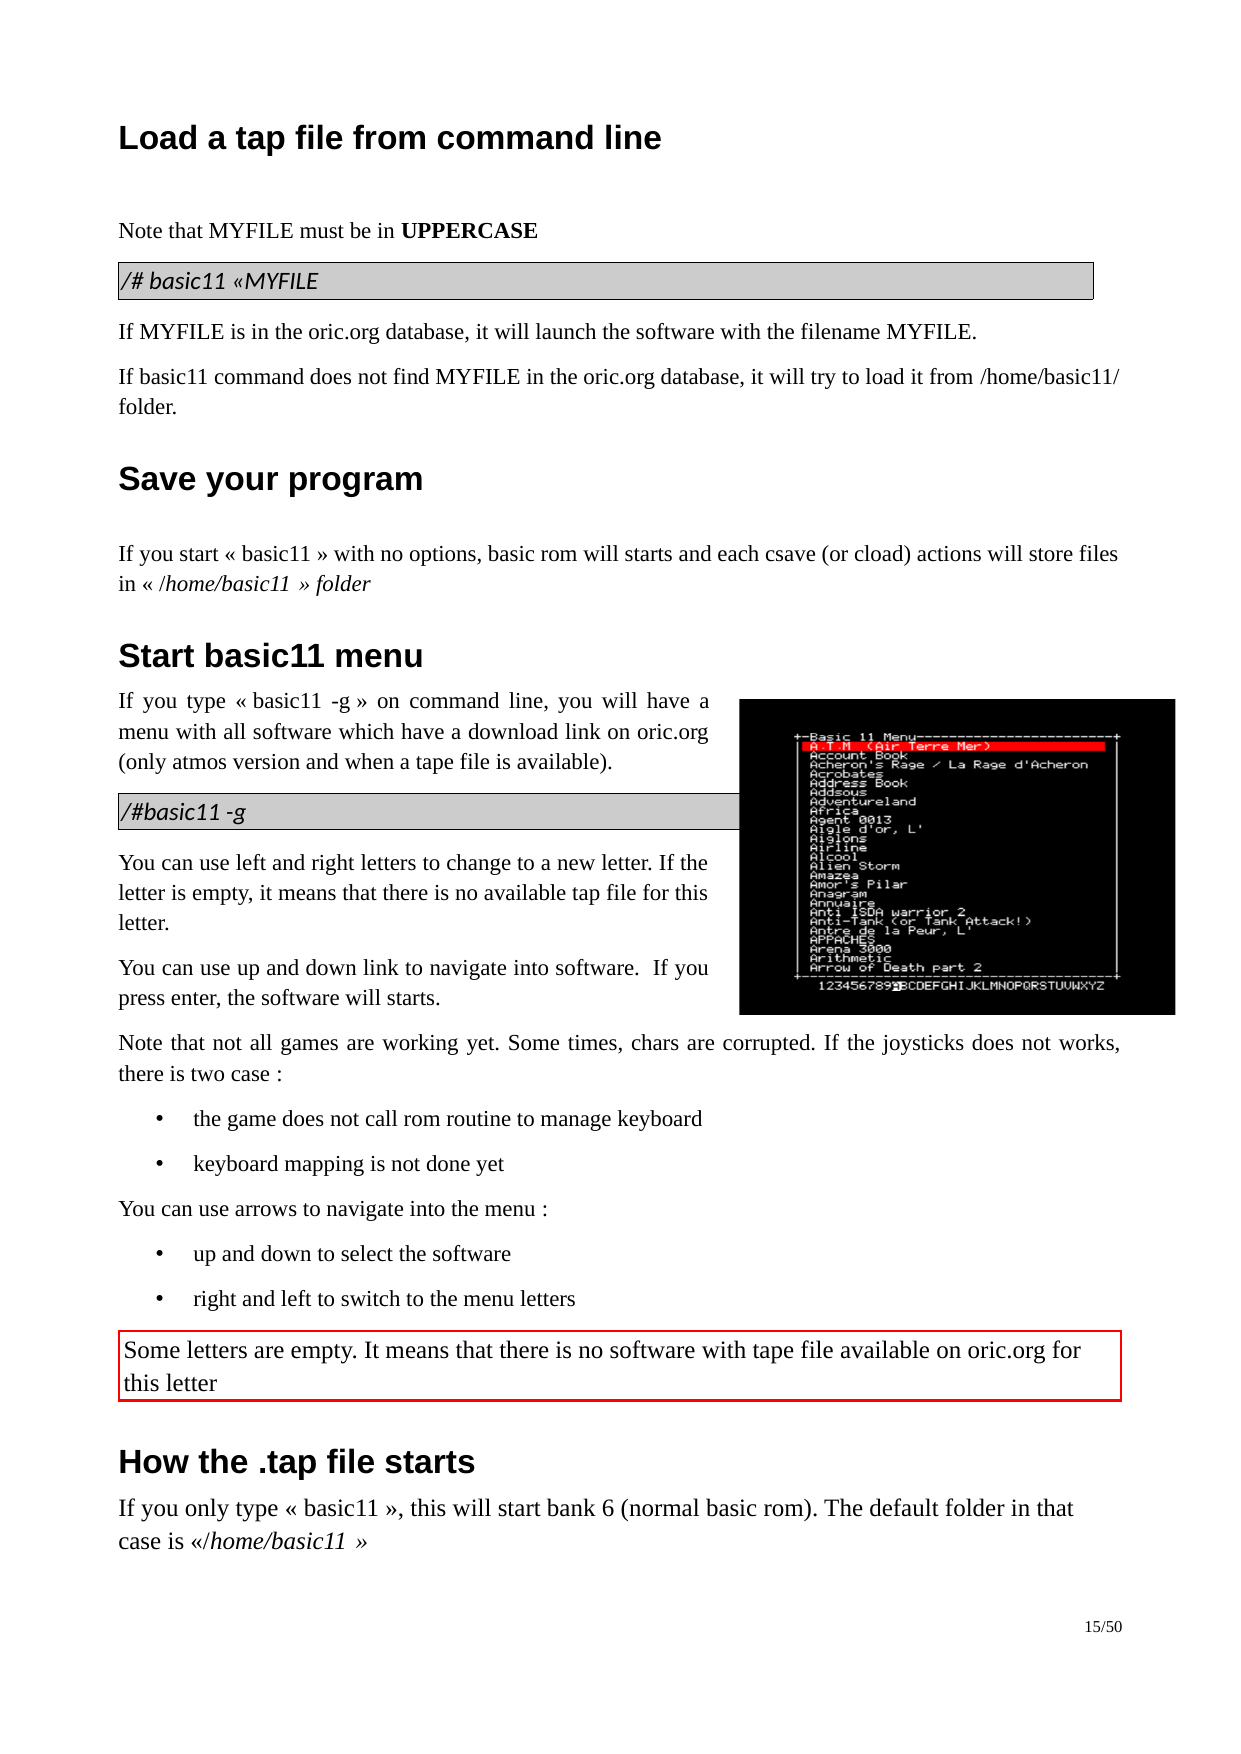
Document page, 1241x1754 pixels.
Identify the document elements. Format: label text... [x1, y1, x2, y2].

list keyboard mapping is not done yet [156, 1149, 1122, 1176]
text You can use left and right letters to change to a new letter. If the letter is empty, it means that there is no available tap file for this letter. [118, 849, 739, 936]
text If you only type « basic11 », this will start bank 6 (normal basic rom). The default folder in that case is «/home/basic11 » [118, 1493, 1122, 1554]
text Note that not all games are working yet. Some times, chars are corrupted. If the joysticks does not works, there is two case : [118, 1029, 1122, 1086]
text If basic11 command does not find MYFILE in the oric.org database, it will try to load it from /home/basic11/ folder. [118, 363, 1122, 419]
text You can use up and down link to navigate into software. If you press enter, the software will starts. [118, 954, 739, 1011]
text /#basic11 -g [119, 794, 739, 829]
text If MYFILE is in the oric.org database, it will launch the software with the filename MYFILE. [118, 318, 1122, 344]
text If you type « basic11 -g » on command line, you will have a menu with all software which have a download link on oric.org (only atmos version and when a tape file is available). [118, 687, 1122, 774]
text Note that MYFILE must be in UPPERCASE [118, 217, 1122, 243]
subtitle Save your program [118, 459, 1122, 498]
subtitle How the .tap file starts [118, 1442, 1122, 1480]
text Some letters are empty. It means that there is no software with tape file available on oric.org for this letter [120, 1332, 1120, 1399]
list up and down to select the software [156, 1239, 1122, 1266]
text /# basic11 «MYFILE [119, 263, 1093, 299]
list right and left to switch to the menu letters [156, 1284, 1122, 1311]
list the game does not call rom routine to manage keyboard [156, 1104, 1122, 1131]
text If you start « basic11 » with no options, basic rom will starts and each csave (or cload) actions will store files in « /home/basic11 » folder [118, 510, 1122, 597]
text You can use arrows to navigate into the menu : [118, 1194, 1122, 1221]
subtitle Start basic11 menu [118, 636, 1122, 675]
subtitle Load a tap file from command line [118, 118, 1122, 157]
picture [739, 699, 1176, 1015]
